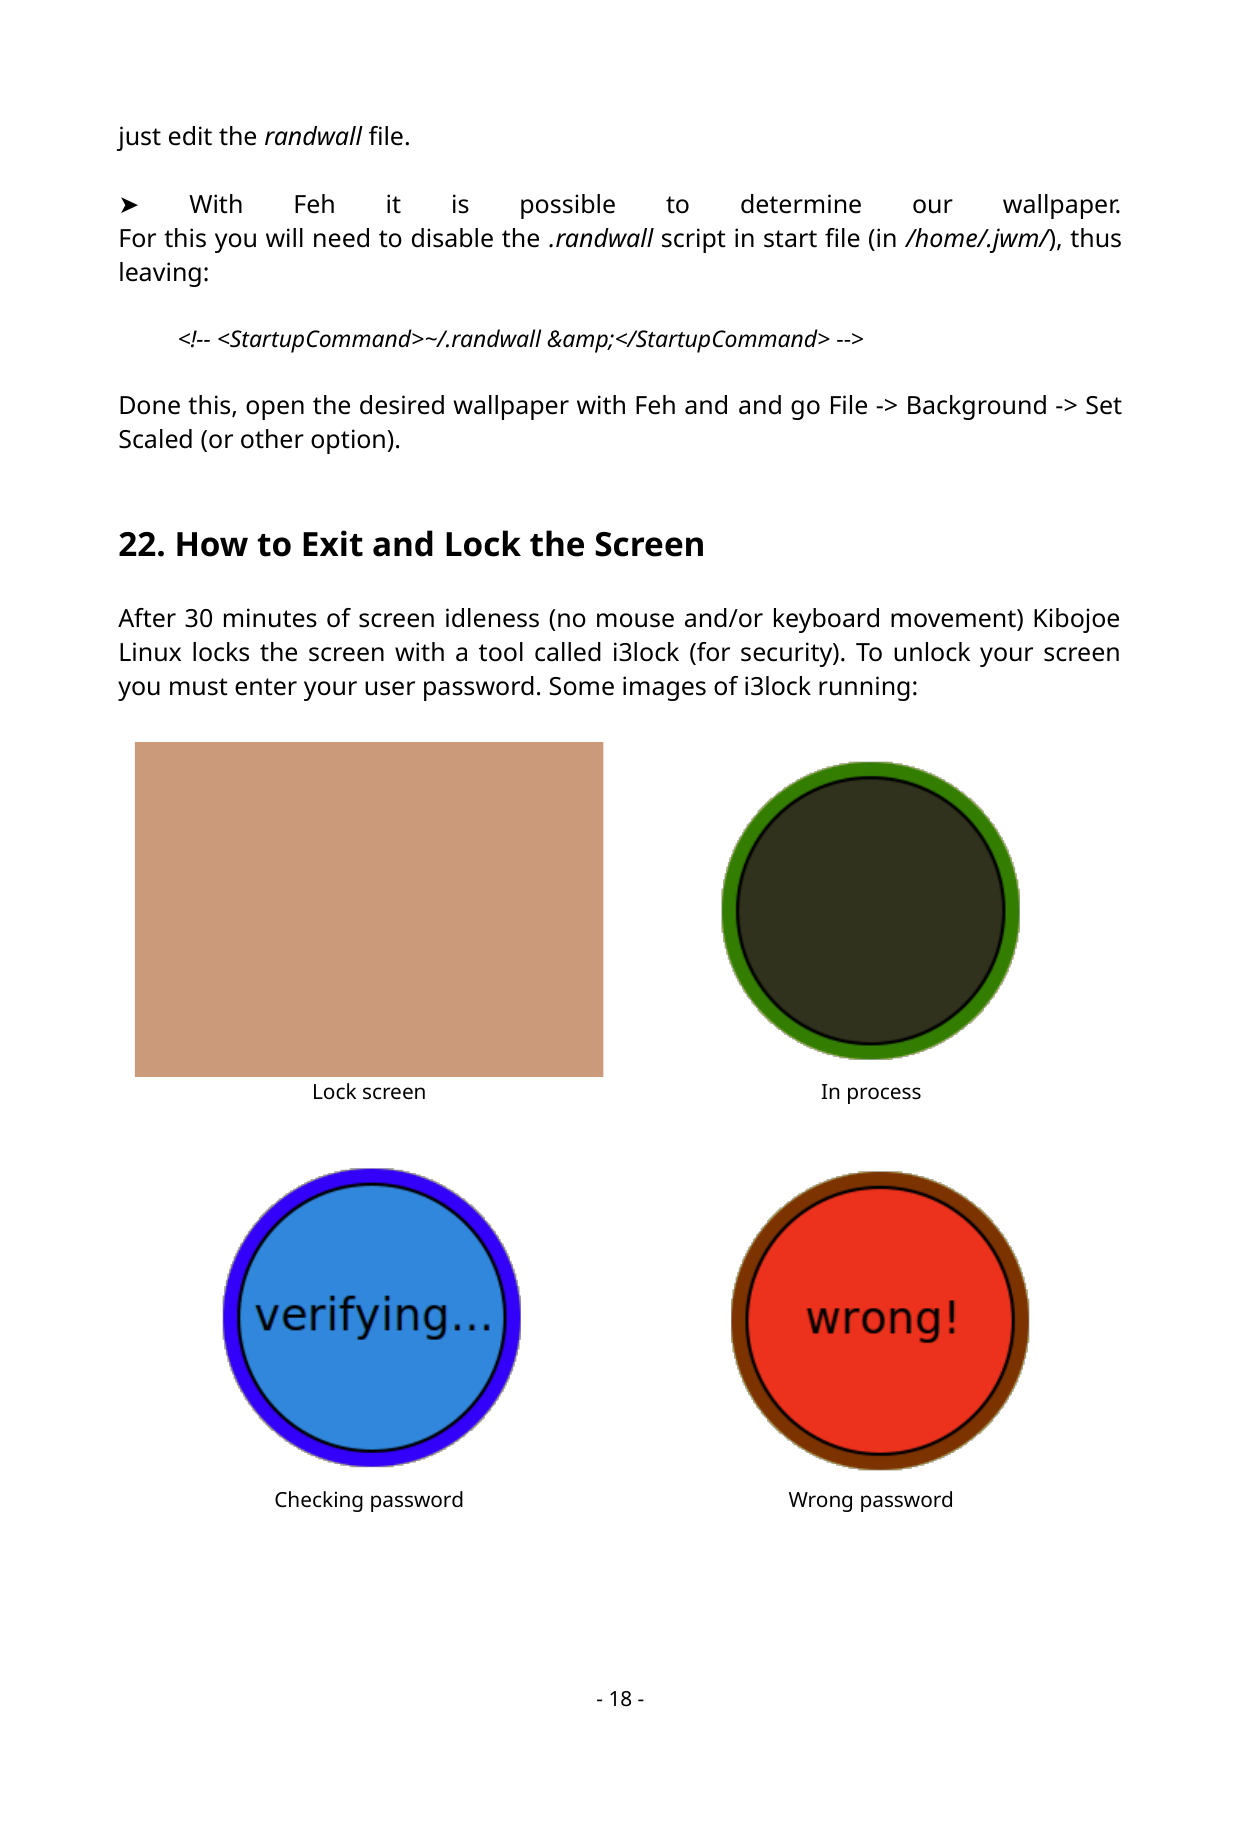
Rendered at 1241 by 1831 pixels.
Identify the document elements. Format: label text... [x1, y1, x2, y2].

picture [134, 742, 604, 1077]
picture [636, 1151, 1106, 1486]
picture [134, 1151, 604, 1486]
text just edit the randwall file. [118, 118, 1122, 152]
text ➤ With Feh it is possible to determine our wallpaper. For this you will need to disable the .randwall script in start file (in /home/.jwm/), thus leaving: [118, 186, 1122, 288]
table_header Checking password [118, 1145, 620, 1519]
picture [636, 742, 1106, 1077]
table_header Wrong password [620, 1145, 1122, 1519]
text Done this, open the desired wallpaper with Feh and and go File -> Background -> Set Scaled (or other option). [118, 388, 1122, 456]
subtitle 22. How to Exit and Lock the Screen [118, 521, 1122, 567]
text After 30 minutes of screen idleness (no mouse and/or keyboard movement) Kibojoe Linux locks the screen with a tool called i3lock (for security). To unlock your screen you must enter your user password. Some images of i3lock running: [118, 601, 1122, 703]
table_header In process [620, 737, 1122, 1111]
table_header Lock screen [118, 737, 620, 1111]
text <!-- <StartupCommand>~/.randwall &amp;</StartupCommand> --> [177, 322, 1122, 354]
